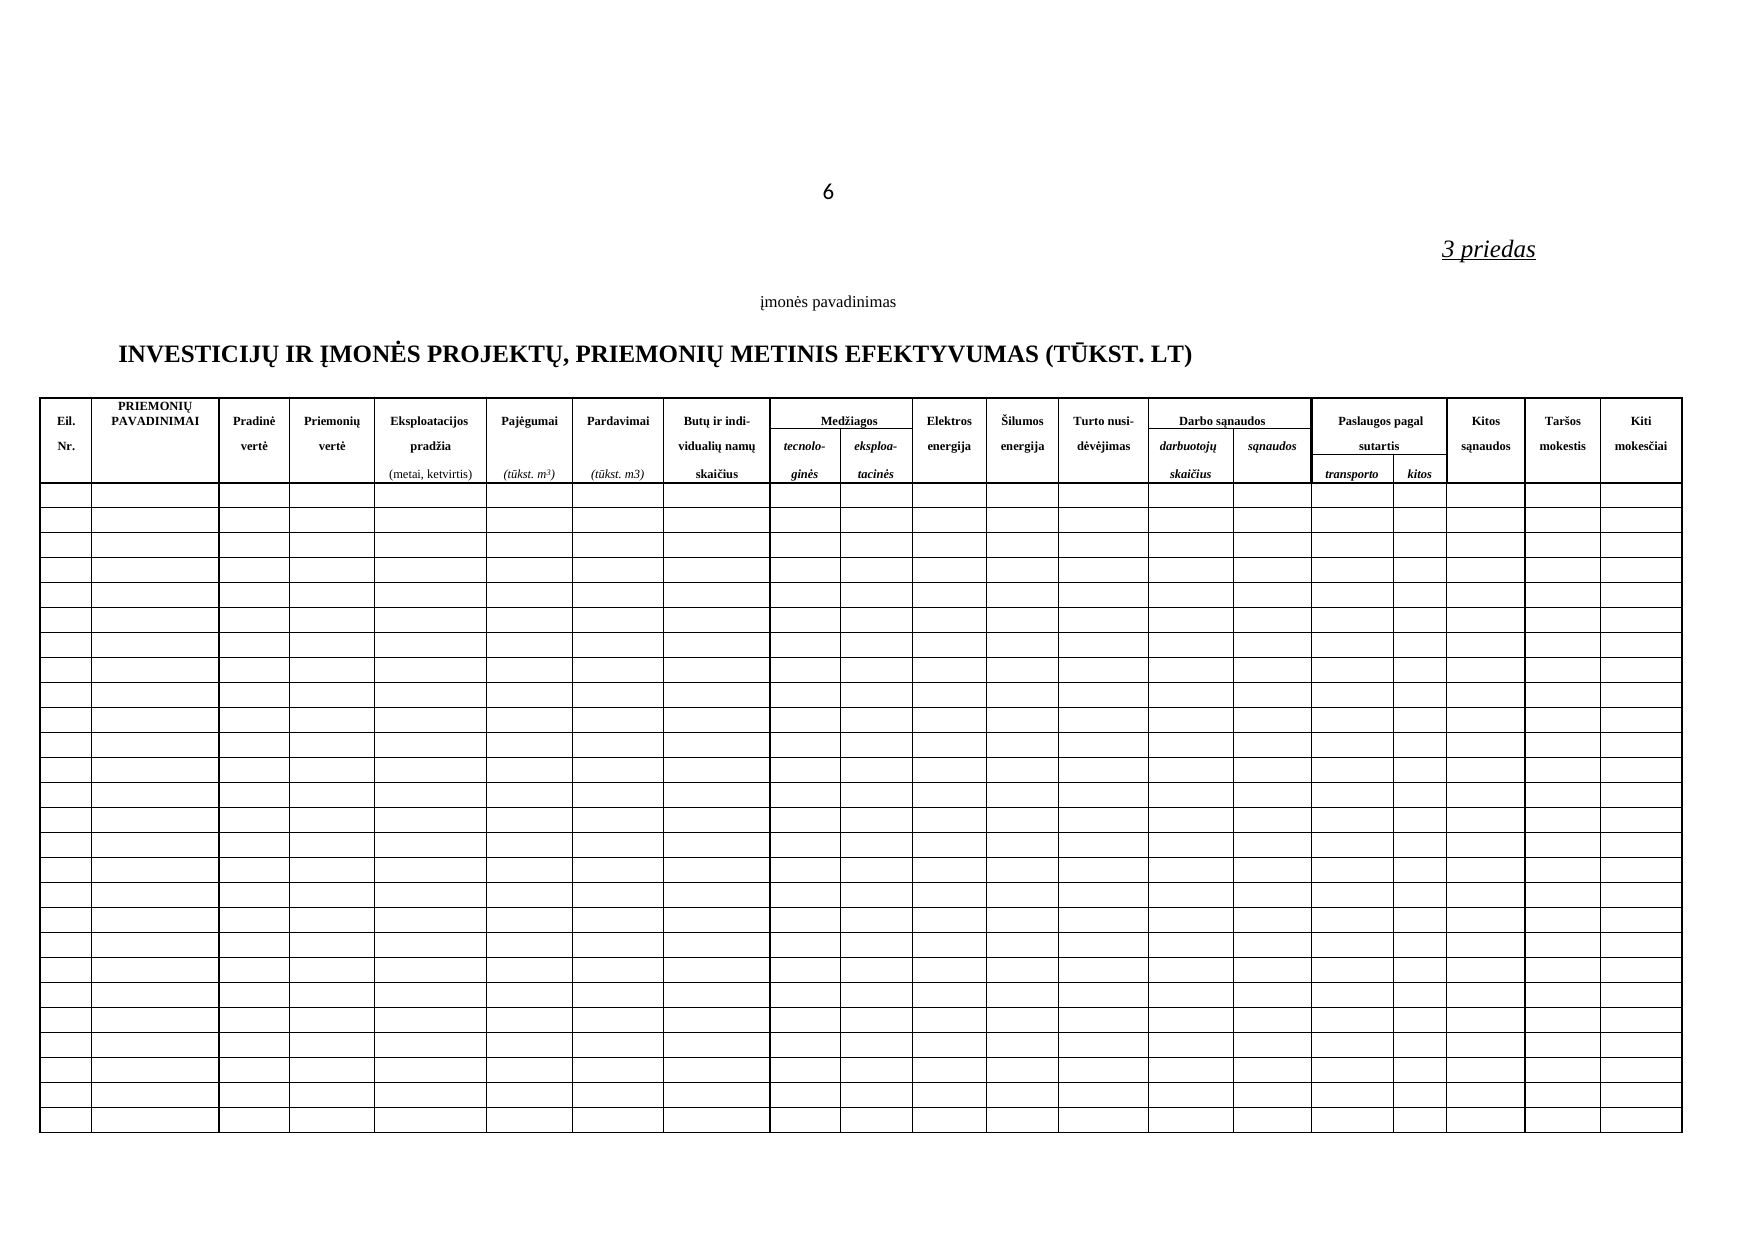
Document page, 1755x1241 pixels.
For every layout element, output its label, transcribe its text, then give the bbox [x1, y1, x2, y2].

table_cell [487, 833, 572, 857]
table_cell [573, 484, 663, 507]
table_cell [1312, 783, 1393, 807]
table_cell [375, 1033, 486, 1057]
table_cell [1526, 883, 1600, 907]
table_cell [1312, 983, 1393, 1007]
table_cell [290, 658, 374, 682]
table_cell [1312, 1008, 1393, 1032]
table_cell [771, 933, 840, 957]
table_cell [1059, 1058, 1148, 1082]
table_cell [1601, 983, 1681, 1007]
table_cell [220, 1058, 289, 1082]
table_cell [1526, 633, 1600, 657]
table_cell [1059, 608, 1148, 632]
table_cell [664, 833, 769, 857]
table_cell [1149, 1058, 1233, 1082]
table_cell [987, 833, 1058, 857]
table_cell [771, 508, 840, 532]
table_cell [913, 708, 986, 732]
table_cell [1601, 633, 1681, 657]
table_cell [1312, 1083, 1393, 1107]
table_cell [573, 908, 663, 932]
table_cell [987, 454, 1058, 482]
table_cell [41, 783, 91, 807]
table_cell [1149, 908, 1233, 932]
table_cell [841, 484, 912, 507]
table_cell [913, 1083, 986, 1107]
table_cell [987, 783, 1058, 807]
table_cell [375, 1008, 486, 1032]
table_cell [375, 583, 486, 607]
table_cell [375, 708, 486, 732]
table_cell [987, 633, 1058, 657]
table_cell [913, 508, 986, 532]
table_cell [1526, 958, 1600, 982]
table_cell [1312, 858, 1393, 882]
table_cell mokesčiai [1601, 428, 1681, 453]
table_cell [1149, 558, 1233, 582]
table_cell ginės [771, 454, 840, 482]
table_cell [573, 683, 663, 707]
table_cell [987, 508, 1058, 532]
table_cell [487, 1008, 572, 1032]
table_cell [1601, 508, 1681, 532]
table_cell [220, 858, 289, 882]
table_cell [1234, 484, 1311, 507]
table_cell [1149, 508, 1233, 532]
table_cell [1312, 1108, 1393, 1132]
table_cell [1447, 508, 1524, 532]
table_cell [987, 1008, 1058, 1032]
table_cell [1312, 533, 1393, 557]
table_cell [841, 958, 912, 982]
table_cell [913, 583, 986, 607]
table_cell [573, 783, 663, 807]
table_cell [1059, 733, 1148, 757]
table_cell [290, 1008, 374, 1032]
table_cell [1601, 783, 1681, 807]
table_cell [92, 1008, 218, 1032]
table_cell [771, 608, 840, 632]
table_cell [220, 508, 289, 532]
table_cell [841, 858, 912, 882]
table_cell [220, 908, 289, 932]
table_cell [41, 683, 91, 707]
table_cell [841, 608, 912, 632]
table_cell [1059, 883, 1148, 907]
table_cell [1447, 1033, 1524, 1057]
table_cell [841, 558, 912, 582]
table_cell [664, 1083, 769, 1107]
table_cell [375, 933, 486, 957]
table_cell [1601, 1008, 1681, 1032]
table_cell [1526, 608, 1600, 632]
table_cell [1526, 583, 1600, 607]
table_cell [487, 858, 572, 882]
table_cell [220, 633, 289, 657]
table_cell [290, 583, 374, 607]
table_cell [573, 1033, 663, 1057]
table_cell [41, 883, 91, 907]
table_cell [1059, 484, 1148, 507]
table_cell transporto [1313, 455, 1393, 482]
table_cell [841, 1083, 912, 1107]
table_cell [1601, 1058, 1681, 1082]
table_cell [1601, 708, 1681, 732]
table_cell [1059, 908, 1148, 932]
table_cell [573, 633, 663, 657]
table_header Pradinė [220, 399, 289, 428]
table_cell [41, 454, 91, 482]
table_cell [664, 758, 769, 782]
table_cell [1234, 608, 1311, 632]
table_cell [573, 1008, 663, 1032]
table_cell [92, 808, 218, 832]
table_cell [664, 983, 769, 1007]
table_cell [664, 783, 769, 807]
table_cell [1601, 733, 1681, 757]
table_cell [375, 983, 486, 1007]
table_cell [1234, 633, 1311, 657]
table_cell [771, 1108, 840, 1132]
table_cell [913, 1008, 986, 1032]
table_cell [1447, 633, 1524, 657]
table_cell [290, 484, 374, 507]
table_cell [375, 533, 486, 557]
table_cell [1394, 883, 1446, 907]
table_cell [1059, 1033, 1148, 1057]
table_cell [1447, 983, 1524, 1007]
table_cell [1601, 933, 1681, 957]
table_cell [220, 558, 289, 582]
table_cell [92, 558, 218, 582]
table_cell [487, 758, 572, 782]
table_cell [1526, 454, 1600, 482]
table_cell [290, 608, 374, 632]
table_cell [92, 454, 218, 482]
table_cell [664, 933, 769, 957]
table_cell [1394, 933, 1446, 957]
table_cell [1447, 484, 1524, 507]
table_cell [1234, 533, 1311, 557]
table_cell [771, 908, 840, 932]
table_cell [771, 633, 840, 657]
table_cell [1149, 958, 1233, 982]
table_cell [1234, 933, 1311, 957]
table_cell kitos [1394, 455, 1446, 482]
table_cell [487, 1083, 572, 1107]
table_cell [1447, 558, 1524, 582]
table_cell [841, 708, 912, 732]
table_cell [41, 484, 91, 507]
table_cell [1059, 858, 1148, 882]
table_cell [1234, 708, 1311, 732]
table_cell [1601, 683, 1681, 707]
table_cell [573, 508, 663, 532]
table_cell [92, 533, 218, 557]
table_cell [1059, 708, 1148, 732]
table_cell [987, 983, 1058, 1007]
table_cell [987, 1083, 1058, 1107]
table_cell [375, 858, 486, 882]
table_cell [1312, 708, 1393, 732]
table_cell [290, 633, 374, 657]
table_cell [92, 933, 218, 957]
table_cell [1526, 858, 1600, 882]
table_cell [573, 558, 663, 582]
table_cell [1601, 558, 1681, 582]
table_cell [375, 508, 486, 532]
table_cell [290, 1108, 374, 1132]
table_cell [1447, 1083, 1524, 1107]
table_cell [220, 1083, 289, 1107]
table_cell Nr. [41, 428, 91, 453]
table_cell [841, 1058, 912, 1082]
table_cell [913, 833, 986, 857]
table_cell [1149, 608, 1233, 632]
table_cell [220, 758, 289, 782]
table_cell [41, 583, 91, 607]
table_cell [1149, 883, 1233, 907]
table_cell [1394, 708, 1446, 732]
table_cell [1234, 1033, 1311, 1057]
table_cell [771, 883, 840, 907]
table_cell [1394, 783, 1446, 807]
table_cell [41, 858, 91, 882]
table_cell [1394, 1033, 1446, 1057]
table_cell [92, 1108, 218, 1132]
table_cell [1059, 808, 1148, 832]
table_cell [41, 1083, 91, 1107]
table_cell [220, 933, 289, 957]
table_cell [220, 1108, 289, 1132]
table_cell [913, 908, 986, 932]
table_cell [1059, 983, 1148, 1007]
table_cell [41, 758, 91, 782]
table_cell [771, 583, 840, 607]
table_cell [1234, 558, 1311, 582]
table_cell [92, 1058, 218, 1082]
table_cell [664, 1033, 769, 1057]
table_header Pajėgumai [487, 399, 572, 428]
table_cell [92, 1083, 218, 1107]
table_cell [1526, 1033, 1600, 1057]
table_cell [1394, 833, 1446, 857]
table_cell [1526, 983, 1600, 1007]
table_cell [841, 633, 912, 657]
table_cell [664, 883, 769, 907]
table_cell [41, 908, 91, 932]
table_cell [290, 683, 374, 707]
table_cell [987, 658, 1058, 682]
table_cell [1526, 933, 1600, 957]
table_cell [1601, 858, 1681, 882]
table_cell [1394, 1008, 1446, 1032]
table_cell [92, 758, 218, 782]
table_cell [375, 783, 486, 807]
table_cell [987, 758, 1058, 782]
table_cell [1312, 583, 1393, 607]
table_cell [1526, 808, 1600, 832]
table_cell [1149, 933, 1233, 957]
table_cell [375, 883, 486, 907]
table_cell [573, 858, 663, 882]
table_cell [290, 1083, 374, 1107]
table_cell [1394, 633, 1446, 657]
table_cell [375, 1083, 486, 1107]
table_cell [220, 733, 289, 757]
table_cell skaičius [664, 454, 769, 482]
table_cell [913, 1108, 986, 1132]
table_cell [841, 808, 912, 832]
table_cell [771, 484, 840, 507]
table_cell [1394, 558, 1446, 582]
table_cell [573, 758, 663, 782]
table_cell [1526, 833, 1600, 857]
table_cell [771, 658, 840, 682]
table_cell [220, 484, 289, 507]
table_cell [1059, 783, 1148, 807]
table_cell [573, 958, 663, 982]
table_header Butų ir indi- [664, 399, 769, 428]
table_cell [841, 933, 912, 957]
table_cell [1394, 758, 1446, 782]
table_cell [1149, 758, 1233, 782]
table_cell [1394, 733, 1446, 757]
table_cell [487, 533, 572, 557]
table_cell [487, 733, 572, 757]
table_cell [1059, 658, 1148, 682]
table_cell [1149, 583, 1233, 607]
table_cell [987, 558, 1058, 582]
table_cell [92, 783, 218, 807]
table_cell [664, 608, 769, 632]
table_cell [573, 808, 663, 832]
table_cell [220, 808, 289, 832]
table_cell [1526, 1008, 1600, 1032]
table_cell [92, 883, 218, 907]
table_cell [841, 783, 912, 807]
table_cell sutartis [1313, 428, 1446, 453]
table_cell [220, 1008, 289, 1032]
table_cell [41, 633, 91, 657]
table_cell [913, 454, 986, 482]
table_cell [1149, 733, 1233, 757]
table_cell [41, 958, 91, 982]
table_cell [771, 1083, 840, 1107]
table_cell [913, 808, 986, 832]
table_cell [841, 508, 912, 532]
table_cell [771, 758, 840, 782]
table_cell [1601, 758, 1681, 782]
table_cell [913, 608, 986, 632]
table_cell [487, 608, 572, 632]
table_cell [375, 658, 486, 682]
table_cell [1526, 484, 1600, 507]
table_cell [1447, 1108, 1524, 1132]
table_cell [1394, 958, 1446, 982]
table_cell [841, 908, 912, 932]
table_cell [841, 533, 912, 557]
table_cell [841, 658, 912, 682]
table_cell [92, 608, 218, 632]
table_cell [1059, 683, 1148, 707]
table_cell [290, 533, 374, 557]
table_cell [92, 983, 218, 1007]
table_cell [1234, 958, 1311, 982]
text 3 priedas [118, 234, 1538, 263]
table_cell [1526, 1108, 1600, 1132]
table_cell [1447, 933, 1524, 957]
table_cell [913, 958, 986, 982]
table_cell [92, 583, 218, 607]
table_cell [841, 1033, 912, 1057]
table_cell [913, 733, 986, 757]
table_cell vertė [290, 428, 374, 453]
table_cell [1312, 758, 1393, 782]
table_cell [92, 658, 218, 682]
table_cell [987, 908, 1058, 932]
table_cell [1601, 533, 1681, 557]
table_cell [1059, 1083, 1148, 1107]
table_cell [664, 733, 769, 757]
table_cell [41, 558, 91, 582]
table_cell sąnaudos [1448, 428, 1524, 453]
table_cell [487, 908, 572, 932]
table_cell [1394, 1108, 1446, 1132]
table_cell [1312, 608, 1393, 632]
table_cell [664, 1108, 769, 1132]
table_cell [1601, 958, 1681, 982]
table_cell [487, 428, 572, 453]
table_cell [771, 783, 840, 807]
table_cell [290, 983, 374, 1007]
table_cell [1059, 933, 1148, 957]
table_cell [1447, 1058, 1524, 1082]
table_cell mokestis [1526, 428, 1600, 453]
table_cell [1601, 1083, 1681, 1107]
table_cell [41, 983, 91, 1007]
table_cell [987, 883, 1058, 907]
table_cell [92, 633, 218, 657]
table_cell [92, 683, 218, 707]
table_cell [664, 858, 769, 882]
table_header Medžiagos [771, 399, 912, 428]
table_cell [1312, 808, 1393, 832]
table_cell [1059, 508, 1148, 532]
table_cell [1149, 658, 1233, 682]
table_cell [290, 758, 374, 782]
table_header Kiti [1601, 399, 1681, 428]
table_header Eil. [41, 399, 91, 428]
table_cell [375, 833, 486, 857]
table_cell [1601, 1033, 1681, 1057]
table_cell [220, 1033, 289, 1057]
table_cell [1394, 658, 1446, 682]
table_cell [1601, 583, 1681, 607]
table_cell [1059, 633, 1148, 657]
table_cell [913, 484, 986, 507]
table_cell [573, 983, 663, 1007]
table_cell [1234, 1008, 1311, 1032]
table_cell [987, 933, 1058, 957]
table_cell [290, 833, 374, 857]
table_cell [573, 658, 663, 682]
table_cell [987, 858, 1058, 882]
table_cell [1394, 858, 1446, 882]
table_cell [41, 658, 91, 682]
table_cell [375, 683, 486, 707]
text įmonės pavadinimas [118, 291, 1538, 311]
table_cell [487, 508, 572, 532]
table_cell [487, 808, 572, 832]
table_cell [375, 484, 486, 507]
table_cell [913, 858, 986, 882]
table_cell [92, 708, 218, 732]
table_cell [92, 733, 218, 757]
table_cell [1447, 858, 1524, 882]
table_cell [841, 883, 912, 907]
table_cell [841, 983, 912, 1007]
table_header Paslaugos pagal [1313, 399, 1446, 428]
table_cell [1447, 708, 1524, 732]
table_cell [664, 908, 769, 932]
table_cell tacinės [841, 454, 912, 482]
table_cell [375, 608, 486, 632]
table_cell [913, 933, 986, 957]
table_cell [987, 958, 1058, 982]
table_cell [1447, 533, 1524, 557]
table_cell [664, 708, 769, 732]
table_cell [1394, 1058, 1446, 1082]
table_cell [771, 558, 840, 582]
table_cell [220, 983, 289, 1007]
table_cell [1312, 683, 1393, 707]
table_cell [1312, 958, 1393, 982]
table_cell [664, 658, 769, 682]
table_cell [41, 808, 91, 832]
table_cell [220, 708, 289, 732]
table_cell [987, 1108, 1058, 1132]
table_cell vidualių namų [664, 428, 769, 453]
table_cell [913, 658, 986, 682]
table_cell energija [987, 428, 1058, 453]
table_cell [1312, 484, 1393, 507]
table_cell [375, 808, 486, 832]
table_cell [220, 533, 289, 557]
table_cell [1059, 833, 1148, 857]
table_cell [1149, 833, 1233, 857]
table_cell [487, 633, 572, 657]
table_cell [1149, 983, 1233, 1007]
table_cell [573, 1058, 663, 1082]
table_cell [220, 658, 289, 682]
table_cell [290, 958, 374, 982]
table_cell [664, 683, 769, 707]
table_cell [375, 908, 486, 932]
table_cell [664, 583, 769, 607]
table_cell [487, 658, 572, 682]
table_cell [1149, 808, 1233, 832]
table_cell [841, 683, 912, 707]
table_cell [573, 733, 663, 757]
table_cell [1601, 883, 1681, 907]
table_cell [290, 908, 374, 932]
table_cell [987, 1033, 1058, 1057]
table_cell [487, 708, 572, 732]
table_cell [1526, 708, 1600, 732]
table_cell [987, 583, 1058, 607]
table_cell [487, 683, 572, 707]
table_cell [841, 833, 912, 857]
table_cell sąnaudos [1234, 429, 1310, 453]
table_cell [1601, 833, 1681, 857]
table_cell [220, 883, 289, 907]
table_cell [573, 533, 663, 557]
table_cell [1234, 1083, 1311, 1107]
table_cell [841, 1008, 912, 1032]
table_cell [1394, 533, 1446, 557]
table_cell [92, 908, 218, 932]
table_cell [987, 484, 1058, 507]
table_cell [664, 1008, 769, 1032]
table_cell [220, 454, 289, 482]
table_cell [487, 1033, 572, 1057]
table_cell [290, 808, 374, 832]
table_cell [41, 708, 91, 732]
table_cell [220, 608, 289, 632]
table_cell [664, 484, 769, 507]
table_header Eksploatacijos [375, 399, 486, 428]
table_cell [1059, 558, 1148, 582]
table_cell [92, 1033, 218, 1057]
table_cell [771, 808, 840, 832]
table_cell [1526, 1083, 1600, 1107]
table_cell darbuotojų [1149, 429, 1233, 453]
table_cell [1447, 1008, 1524, 1032]
table_cell [987, 708, 1058, 732]
table_cell [1394, 908, 1446, 932]
table_cell [92, 484, 218, 507]
table_cell [1149, 683, 1233, 707]
table_cell [664, 808, 769, 832]
table_cell [1234, 808, 1311, 832]
table_cell [987, 1058, 1058, 1082]
table_cell [573, 833, 663, 857]
table_cell [290, 733, 374, 757]
table_cell [573, 1108, 663, 1132]
table_cell [375, 958, 486, 982]
table_cell [41, 1033, 91, 1057]
table_cell [41, 533, 91, 557]
table_cell [913, 983, 986, 1007]
table_cell [771, 1033, 840, 1057]
table_cell [987, 733, 1058, 757]
table_cell [1447, 958, 1524, 982]
table_cell [1447, 658, 1524, 682]
table_cell [1601, 608, 1681, 632]
table_cell [573, 708, 663, 732]
table_cell [771, 1008, 840, 1032]
table_cell [1234, 833, 1311, 857]
table_cell [573, 583, 663, 607]
table_cell [220, 683, 289, 707]
table_cell [1059, 583, 1148, 607]
table_cell [1312, 658, 1393, 682]
table_cell [375, 1058, 486, 1082]
table_cell [1059, 958, 1148, 982]
table_cell [664, 633, 769, 657]
table_cell vertė [220, 428, 289, 453]
table_cell [987, 683, 1058, 707]
table_cell [41, 1008, 91, 1032]
table_cell [841, 583, 912, 607]
table_cell [771, 858, 840, 882]
table_cell [1059, 533, 1148, 557]
table_cell [1234, 583, 1311, 607]
table_cell [290, 858, 374, 882]
table_cell [1149, 783, 1233, 807]
table_cell [913, 633, 986, 657]
table_cell [1312, 933, 1393, 957]
table_cell [41, 733, 91, 757]
table_cell [1447, 683, 1524, 707]
table_cell [913, 683, 986, 707]
table_cell [1526, 908, 1600, 932]
table_cell dėvėjimas [1059, 428, 1148, 453]
table_cell [771, 983, 840, 1007]
table_cell [771, 833, 840, 857]
table_cell [573, 608, 663, 632]
table_cell [1601, 658, 1681, 682]
table_cell [1234, 1058, 1311, 1082]
table_cell [664, 508, 769, 532]
table_cell [1312, 1058, 1393, 1082]
table_cell [1234, 683, 1311, 707]
table_cell [1601, 484, 1681, 507]
table_cell pradžia [375, 428, 486, 453]
table_cell [41, 508, 91, 532]
table_cell [487, 983, 572, 1007]
table_cell [1312, 1033, 1393, 1057]
table_cell [1149, 1033, 1233, 1057]
table_cell [573, 1083, 663, 1107]
table_cell [1234, 508, 1311, 532]
table_cell [771, 958, 840, 982]
table_cell [220, 958, 289, 982]
table_cell [573, 883, 663, 907]
table_cell [290, 708, 374, 732]
table_cell [41, 1108, 91, 1132]
table_cell (tūkst. m3) [487, 454, 572, 482]
table_cell [290, 783, 374, 807]
table_cell [487, 1058, 572, 1082]
table_cell [987, 808, 1058, 832]
table_cell [1312, 508, 1393, 532]
table_cell [1526, 658, 1600, 682]
table_cell [1059, 454, 1148, 482]
table_cell [487, 583, 572, 607]
table_cell [1394, 1083, 1446, 1107]
table_cell [1234, 908, 1311, 932]
table_cell (tūkst. m3) [573, 454, 663, 482]
table_cell [1394, 983, 1446, 1007]
table_cell [487, 484, 572, 507]
table_cell [41, 933, 91, 957]
table_cell [1149, 484, 1233, 507]
table_cell [487, 783, 572, 807]
table_header Turto nusi- [1059, 399, 1148, 428]
table_cell [1447, 833, 1524, 857]
table_cell [1394, 508, 1446, 532]
table_cell [92, 428, 218, 453]
table_cell [290, 508, 374, 532]
table_cell [1312, 833, 1393, 857]
table_cell [375, 733, 486, 757]
table_cell [841, 758, 912, 782]
table_cell [1234, 758, 1311, 782]
table_cell [1447, 733, 1524, 757]
table_cell [913, 758, 986, 782]
table_cell [1526, 1058, 1600, 1082]
table_cell [1601, 808, 1681, 832]
table_cell [487, 958, 572, 982]
table_cell [1312, 883, 1393, 907]
table_cell [1447, 583, 1524, 607]
table_cell [1149, 708, 1233, 732]
table_cell [487, 883, 572, 907]
table_cell [220, 583, 289, 607]
table_cell [1447, 758, 1524, 782]
table_cell [913, 558, 986, 582]
text INVESTICIJŲ IR ĮMONĖS PROJEKTŲ, PRIEMONIŲ METINIS EFEKTYVUMAS (TŪKST. LT) [118, 339, 1538, 368]
table_cell [1149, 1108, 1233, 1132]
table_cell [375, 558, 486, 582]
table_cell [92, 508, 218, 532]
table_cell [1526, 758, 1600, 782]
table_cell [1447, 783, 1524, 807]
table_cell [1526, 683, 1600, 707]
table_cell [375, 1108, 486, 1132]
table_cell [913, 783, 986, 807]
table_cell [1234, 858, 1311, 882]
table_cell [841, 1108, 912, 1132]
table_cell [771, 683, 840, 707]
table_cell [913, 883, 986, 907]
table_cell [664, 1058, 769, 1082]
table_cell skaičius [1149, 454, 1233, 482]
table_cell [487, 933, 572, 957]
table_cell [1312, 908, 1393, 932]
table_cell [290, 933, 374, 957]
table_cell [1234, 454, 1310, 482]
table_cell [220, 783, 289, 807]
table_header Elektros [913, 399, 986, 428]
table_cell [1447, 883, 1524, 907]
table_cell [92, 833, 218, 857]
table_cell [41, 1058, 91, 1082]
table_cell [487, 1108, 572, 1132]
table_cell [1601, 1108, 1681, 1132]
table_cell [1526, 558, 1600, 582]
table_cell [1149, 1083, 1233, 1107]
table_cell [1526, 508, 1600, 532]
table_cell [220, 833, 289, 857]
table_cell [1149, 533, 1233, 557]
table_cell [771, 1058, 840, 1082]
table_cell [290, 883, 374, 907]
table_cell [664, 958, 769, 982]
table_cell [771, 708, 840, 732]
table_cell [573, 933, 663, 957]
table_cell [1234, 658, 1311, 682]
table_cell [771, 533, 840, 557]
table_header Darbo sąnaudos [1149, 399, 1310, 428]
table_cell [1394, 683, 1446, 707]
table_cell [664, 533, 769, 557]
table_cell [1059, 1108, 1148, 1132]
table_header Pardavimai [573, 399, 663, 428]
table_cell [41, 833, 91, 857]
table_cell [290, 1033, 374, 1057]
table_cell [1149, 1008, 1233, 1032]
table_cell [290, 1058, 374, 1082]
table_cell [92, 858, 218, 882]
table_cell [1526, 733, 1600, 757]
table_cell [375, 633, 486, 657]
table_cell [913, 1033, 986, 1057]
table_cell [1394, 583, 1446, 607]
table_cell [1234, 983, 1311, 1007]
table_cell [1059, 1008, 1148, 1032]
table_cell [1526, 783, 1600, 807]
table_cell [290, 558, 374, 582]
table_header Šilumos [987, 399, 1058, 428]
table_cell [1447, 608, 1524, 632]
table_cell [1234, 783, 1311, 807]
table_cell [1526, 533, 1600, 557]
table_cell [1149, 858, 1233, 882]
table_cell [987, 608, 1058, 632]
table_cell [1447, 908, 1524, 932]
table_cell [487, 558, 572, 582]
table_cell [1234, 883, 1311, 907]
table_cell [1059, 758, 1148, 782]
table_header Priemonių [290, 399, 374, 428]
table_cell (metai, ketvirtis) [375, 454, 486, 482]
table_cell [1447, 808, 1524, 832]
table_cell [1234, 1108, 1311, 1132]
table_cell [1312, 558, 1393, 582]
table_header Taršos [1526, 399, 1600, 428]
table_cell [1601, 908, 1681, 932]
table_cell [573, 428, 663, 453]
table_cell [1394, 608, 1446, 632]
table_cell [1394, 484, 1446, 507]
table_cell [92, 958, 218, 982]
table_cell [1448, 454, 1524, 482]
table_cell [375, 758, 486, 782]
table_cell [1149, 633, 1233, 657]
table_header Kitos [1448, 399, 1524, 428]
table_cell [841, 733, 912, 757]
table_cell [1601, 454, 1681, 482]
table_cell tecnolo- [771, 429, 840, 453]
table_cell [1234, 733, 1311, 757]
table_cell eksploa- [841, 429, 912, 453]
table_header PRIEMONIŲ PAVADINIMAI [92, 399, 218, 428]
table_cell [41, 608, 91, 632]
table_cell [664, 558, 769, 582]
table_cell [771, 733, 840, 757]
table_cell [1312, 633, 1393, 657]
table_cell [987, 533, 1058, 557]
table_cell [913, 533, 986, 557]
table_cell energija [913, 428, 986, 453]
table_cell [1394, 808, 1446, 832]
table_cell [913, 1058, 986, 1082]
table_cell [290, 454, 374, 482]
table_cell [1312, 733, 1393, 757]
